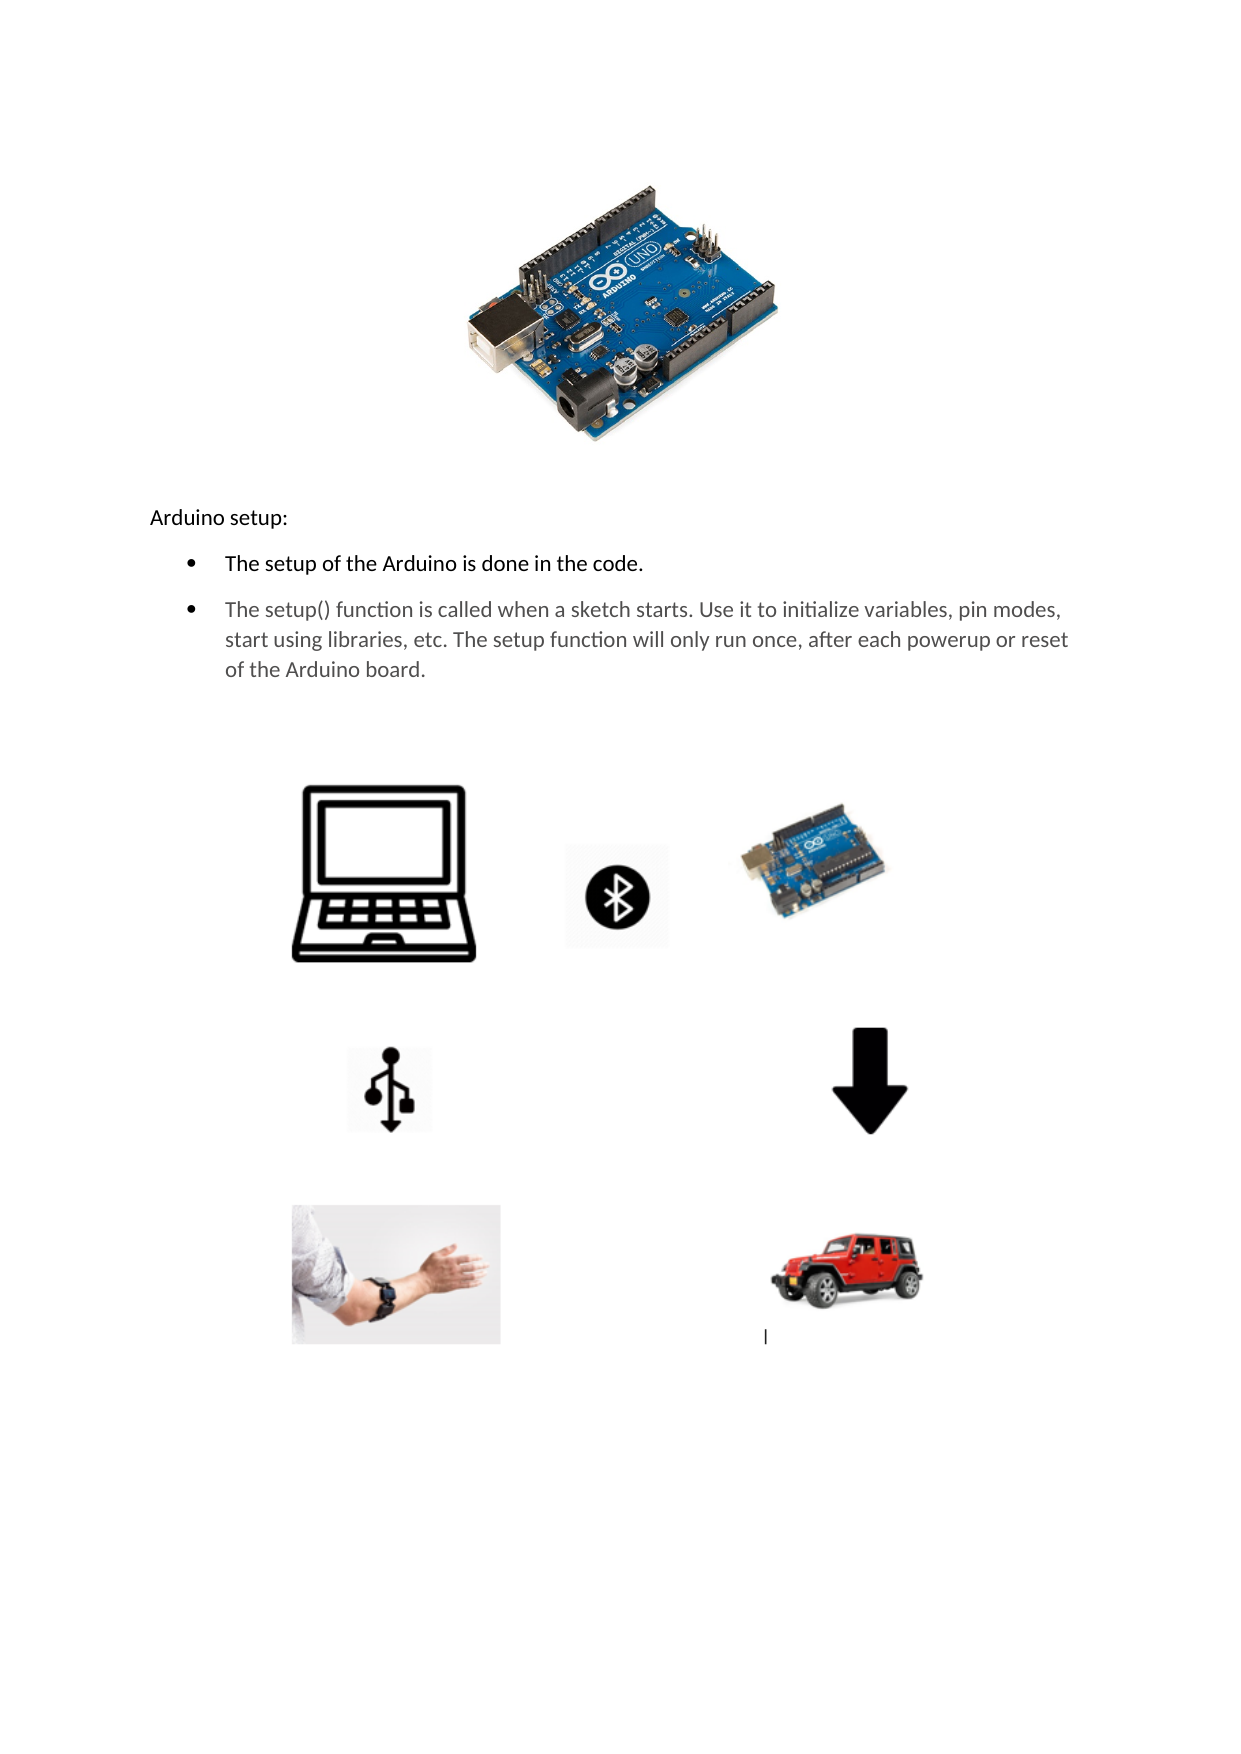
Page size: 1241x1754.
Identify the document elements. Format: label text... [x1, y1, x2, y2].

list The setup() function is called when a sketch starts. Use it to initialize variables, pin modes, start using libraries, etc. The setup function will only run once, after each powerup or reset of the Arduino board. [187, 595, 1090, 683]
text Arduino setup: [150, 503, 1090, 531]
list The setup of the Arduino is done in the code. [187, 549, 1090, 577]
